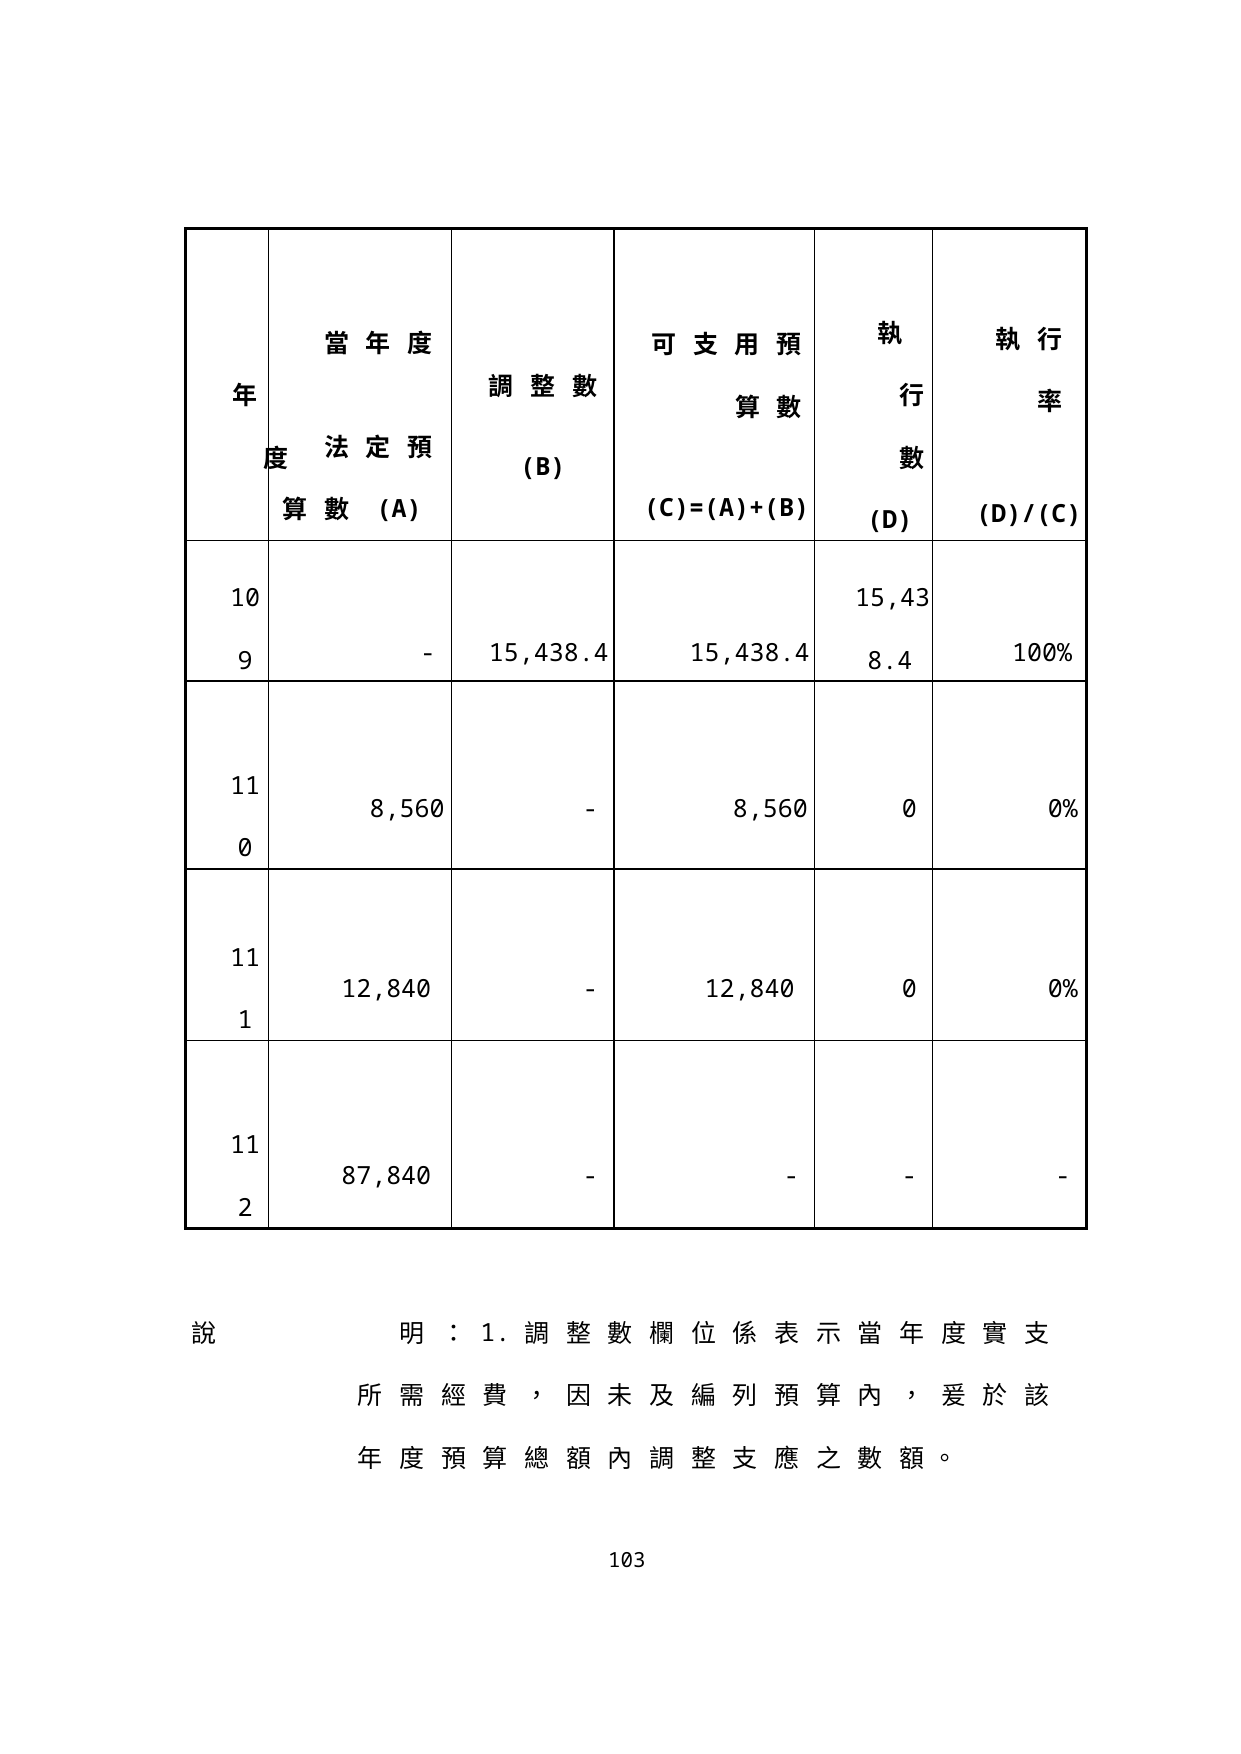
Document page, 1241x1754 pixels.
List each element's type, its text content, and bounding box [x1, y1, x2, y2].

table_cell 0% [933, 870, 1085, 1040]
table_header 當年度 法定預算數(A) [269, 230, 451, 540]
table_cell - [615, 1041, 814, 1227]
table_cell 100% [933, 541, 1085, 680]
table_cell 109 [187, 541, 268, 680]
text 說 明：1.調整數欄位係表示當年度實支所需經費，因未及編列預算內，爰於該年度預算總額內調整支應之數額。 [183, 1290, 1072, 1477]
table_header 年度 [187, 230, 268, 540]
table_header 執行數 (D) [815, 230, 932, 540]
table_cell - [269, 541, 451, 680]
table_cell - [452, 682, 613, 868]
table_cell 0 [815, 870, 932, 1040]
table_cell - [452, 1041, 613, 1227]
table_header 執行率 (D)/(C) [933, 230, 1085, 540]
table_cell 15,438.4 [815, 541, 932, 680]
table_cell 112 [187, 1041, 268, 1227]
table_cell 12,840 [615, 870, 814, 1040]
table_cell 15,438.4 [615, 541, 814, 680]
table_cell 0 [815, 682, 932, 868]
table_cell 15,438.4 [452, 541, 613, 680]
table_cell - [815, 1041, 932, 1227]
table_cell 87,840 [269, 1041, 451, 1227]
table_cell 111 [187, 870, 268, 1040]
table_cell 8,560 [269, 682, 451, 868]
table_header 調整數 (B) [452, 230, 613, 540]
table_cell 110 [187, 682, 268, 868]
table_cell - [933, 1041, 1085, 1227]
table_cell 0% [933, 682, 1085, 868]
table_cell 8,560 [615, 682, 814, 868]
table_cell 12,840 [269, 870, 451, 1040]
table_header 可支用預算數 (C)=(A)+(B) [615, 230, 814, 540]
table_cell - [452, 870, 613, 1040]
